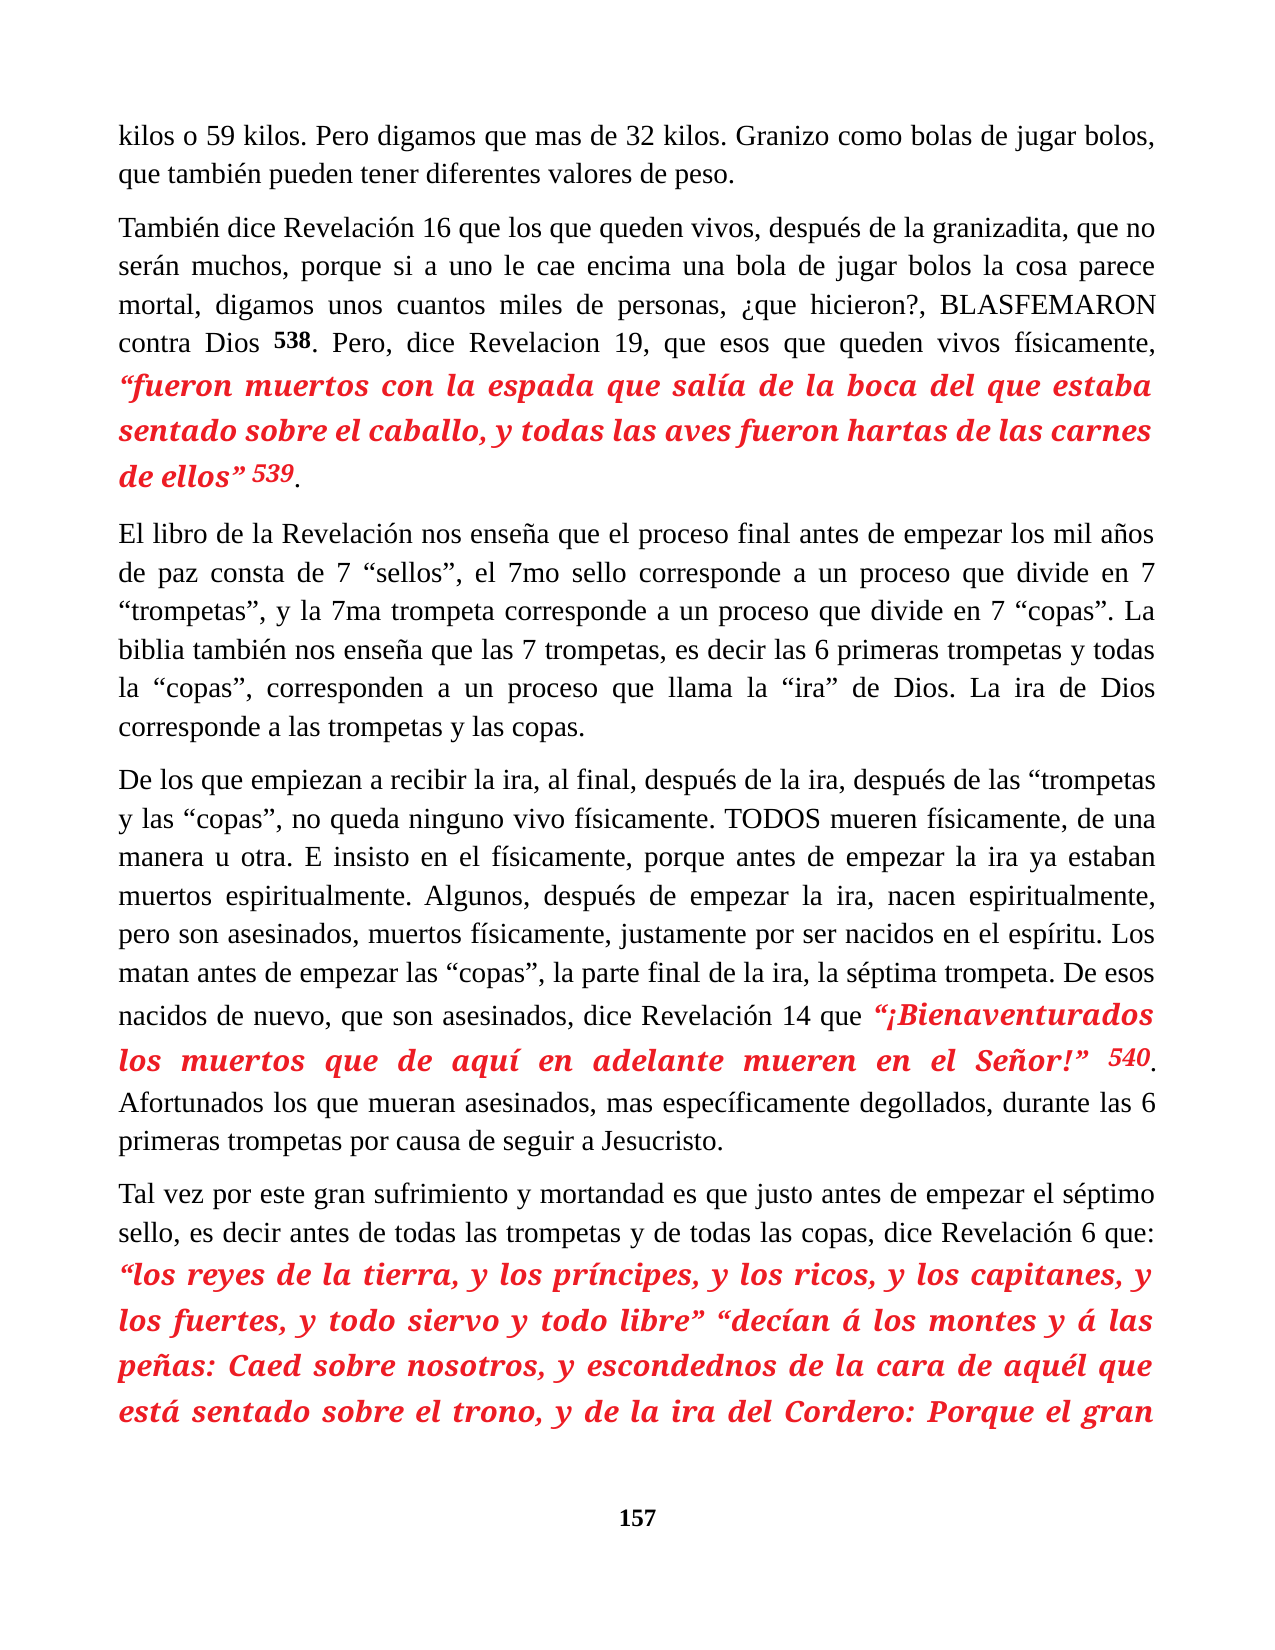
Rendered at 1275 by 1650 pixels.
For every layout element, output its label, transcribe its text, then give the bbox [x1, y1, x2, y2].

text De los que empiezan a recibir la ira, al final, después de la ira, después de las “trompetas y las “copas”, no queda ninguno vivo físicamente. TODOS mueren físicamente, de una manera u otra. E insisto en el físicamente, porque antes de empezar la ira ya estaban muertos espiritualmente. Algunos, después de empezar la ira, nacen espiritualmente, pero son asesinados, muertos físicamente, justamente por ser nacidos en el espíritu. Los matan antes de empezar las “copas”, la parte final de la ira, la séptima trompeta. De esos nacidos de nuevo, que son asesinados, dice Revelación 14 que “¡Bienaventurados los muertos que de aquí en adelante mueren en el Señor!” . Afortunados los que mueran asesinados, mas específicamente degollados, durante las 6 primeras trompetas por causa de seguir a Jesucristo. [118, 762, 1157, 1157]
text El libro de la Revelación nos enseña que el proceso final antes de empezar los mil años de paz consta de 7 “sellos”, el 7mo sello corresponde a un proceso que divide en 7 “trompetas”, y la 7ma trompeta corresponde a un proceso que divide en 7 “copas”. La biblia también nos enseña que las 7 trompetas, es decir las 6 primeras trompetas y todas la “copas”, corresponden a un proceso que llama la “ira” de Dios. La ira de Dios corresponde a las trompetas y las copas. [118, 516, 1157, 743]
text También dice Revelación 16 que los que queden vivos, después de la granizadita, que no serán muchos, porque si a uno le cae encima una bola de jugar bolos la cosa parece mortal, digamos unos cuantos miles de personas, ¿que hicieron?, BLASFEMARON contra Dios . Pero, dice Revelacion 19, que esos que queden vivos físicamente, “fueron muertos con la espada que salía de la boca del que estaba sentado sobre el caballo, y todas las aves fueron hartas de las carnes de ellos” . [118, 210, 1157, 496]
text Tal vez por este gran sufrimiento y mortandad es que justo antes de empezar el séptimo sello, es decir antes de todas las trompetas y de todas las copas, dice Revelación 6 que: “los reyes de la tierra, y los príncipes, y los ricos, y los capitanes, y los fuertes, y todo siervo y todo libre” “decían á los montes y á las peñas: Caed sobre nosotros, y escondednos de la cara de aquél que está sentado sobre el trono, y de la ira del Cordero: Porque el gran [118, 1176, 1157, 1431]
text kilos o 59 kilos. Pero digamos que mas de 32 kilos. Granizo como bolas de jugar bolos, que también pueden tener diferentes valores de peso. [118, 118, 1157, 190]
